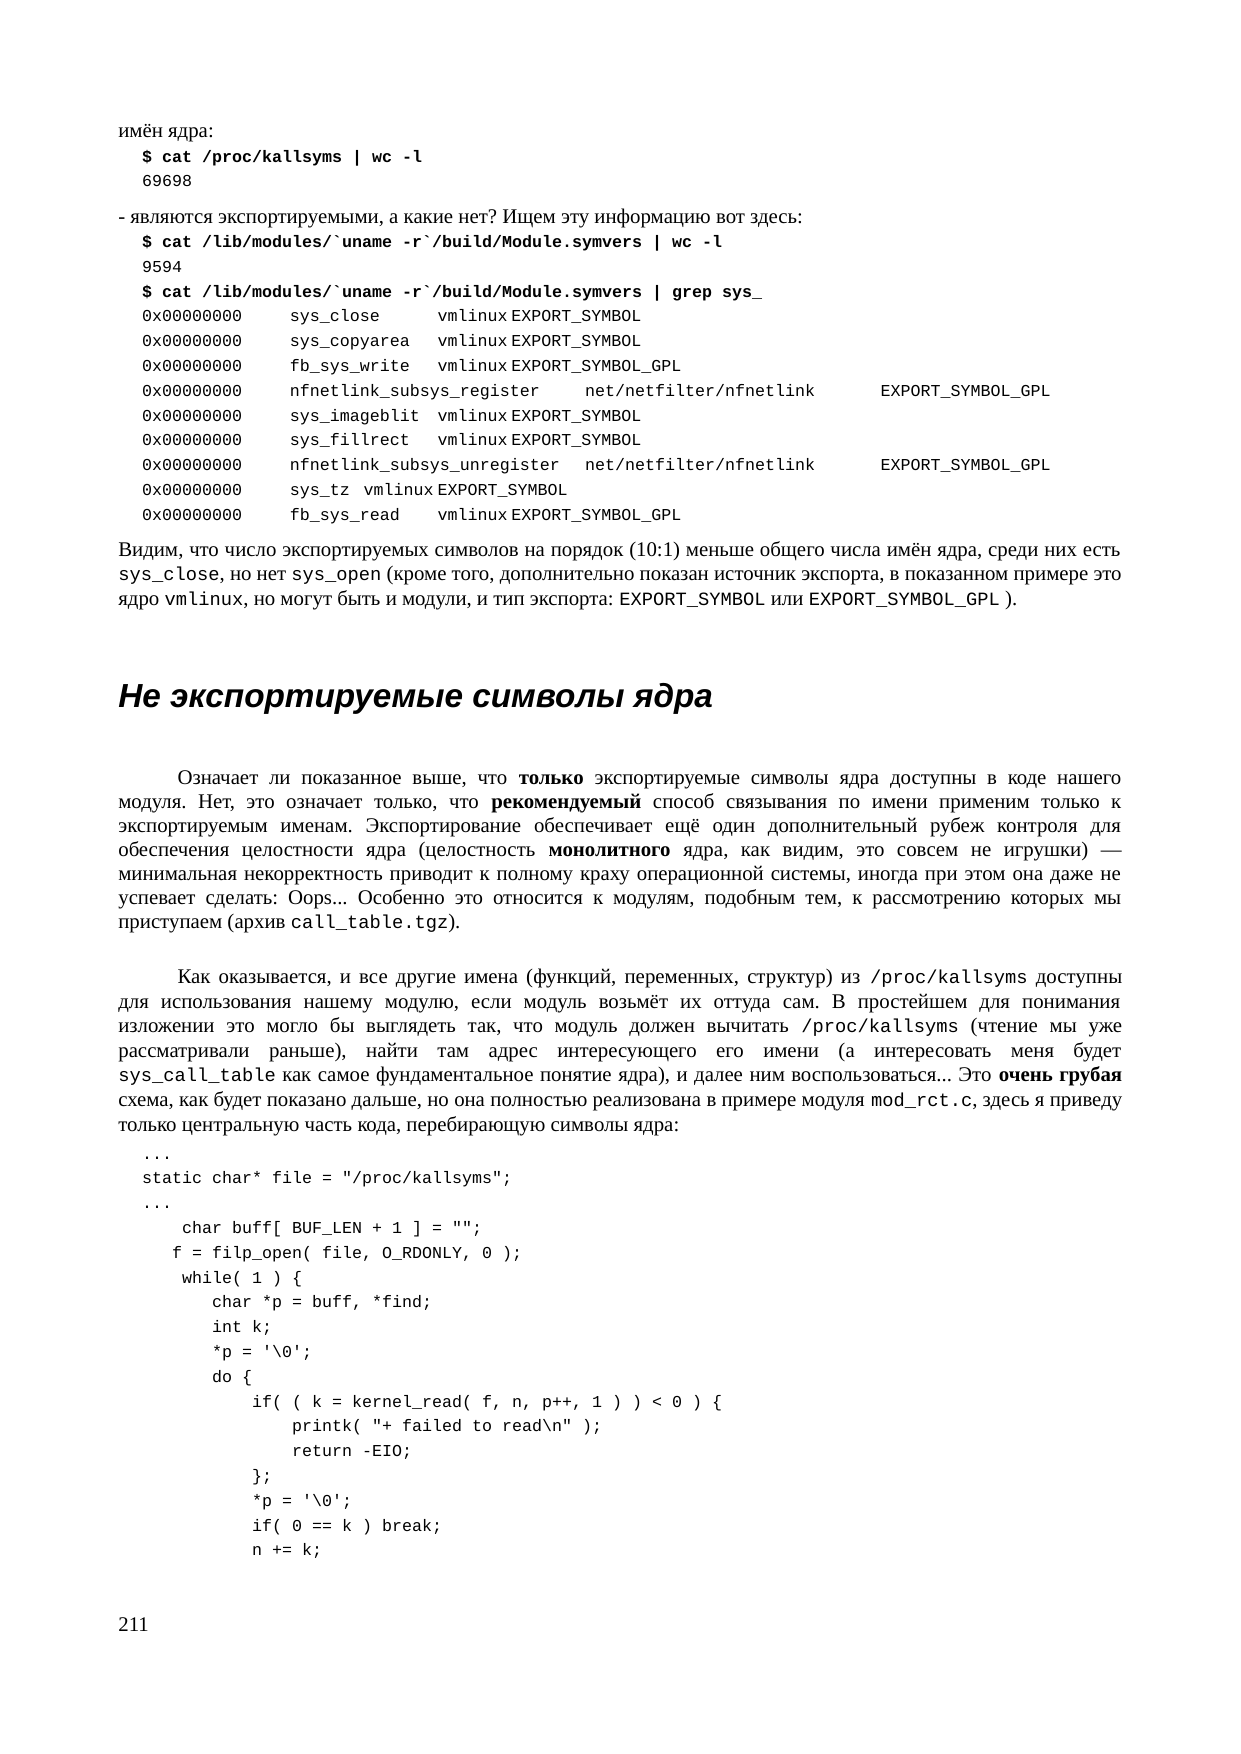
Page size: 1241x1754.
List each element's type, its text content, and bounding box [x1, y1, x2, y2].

text static char* file = "/proc/kallsyms"; [142, 1170, 1122, 1189]
text ... [142, 1195, 1122, 1214]
text n += k; [142, 1542, 1122, 1561]
text int k; [142, 1319, 1122, 1338]
text $ cat /proc/kallsyms | wc -l [142, 148, 1122, 167]
text 0x00000000 sys_fillrect vmlinux EXPORT_SYMBOL [142, 432, 1122, 451]
text do { [142, 1368, 1122, 1387]
text 0x00000000 nfnetlink_subsys_register net/netfilter/nfnetlink EXPORT_SYMBOL_GPL [142, 382, 1122, 401]
text Видим, что число экспортируемых символов на порядок (10:1) меньше общего числа имён ядра, среди них есть sys_close, но нет sys_open (кроме того, дополнительно показан источник экспорта, в показанном примере это ядро vmlinux, но могут быть и модули, и тип экспорта: EXPORT_SYMBOL или EXPORT_SYMBOL_GPL ). [118, 537, 1122, 611]
text if( ( k = kernel_read( f, n, p++, 1 ) ) < 0 ) { [142, 1393, 1122, 1412]
text char *p = buff, *find; [142, 1294, 1122, 1313]
text *p = '\0'; [142, 1492, 1122, 1511]
text 0x00000000 nfnetlink_subsys_unregister net/netfilter/nfnetlink EXPORT_SYMBOL_GPL [142, 457, 1122, 476]
text Как оказывается, и все другие имена (функций, переменных, структур) из /proc/kallsyms доступны для использования нашему модулю, если модуль возьмёт их оттуда сам. В простейшем для понимания изложении это могло бы выглядеть так, что модуль должен вычитать /proc/kallsyms (чтение мы уже рассматривали раньше), найти там адрес интересующего его имени (а интересовать меня будет sys_call_table как самое фундаментальное понятие ядра), и далее ним воспользоваться... Это очень грубая схема, как будет показано дальше, но она полностью реализована в примере модуля mod_rct.c, здесь я приведу только центральную часть кода, перебирающую символы ядра: [118, 964, 1122, 1136]
text 9594 [142, 258, 1122, 277]
text $ cat /lib/modules/`uname -r`/build/Module.symvers | grep sys_ [142, 283, 1122, 302]
text }; [142, 1468, 1122, 1486]
text имён ядра: [118, 118, 1122, 142]
text char buff[ BUF_LEN + 1 ] = ""; [142, 1220, 1122, 1238]
text while( 1 ) { [142, 1269, 1122, 1288]
text *p = '\0'; [142, 1344, 1122, 1362]
text 69698 [142, 173, 1122, 192]
text $ cat /lib/modules/`uname -r`/build/Module.symvers | wc -l [142, 234, 1122, 252]
subtitle Не экспортируемые символы ядра [118, 676, 1122, 715]
text f = filp_open( file, O_RDONLY, 0 ); [142, 1244, 1122, 1263]
text 0x00000000 fb_sys_write vmlinux EXPORT_SYMBOL_GPL [142, 358, 1122, 376]
text 0x00000000 fb_sys_read vmlinux EXPORT_SYMBOL_GPL [142, 506, 1122, 525]
text - являются экспортируемыми, а какие нет? Ищем эту информацию вот здесь: [118, 204, 1122, 228]
text ... [142, 1145, 1122, 1164]
text printk( "+ failed to read\n" ); [142, 1418, 1122, 1437]
text Означает ли показанное выше, что только экспортируемые символы ядра доступны в коде нашего модуля. Нет, это означает только, что рекомендуемый способ связывания по имени применим только к экспортируемым именам. Экспортирование обеспечивает ещё один дополнительный рубеж контроля для обеспечения целостности ядра (целостность монолитного ядра, как видим, это совсем не игрушки) — минимальная некорректность приводит к полному краху операционной системы, иногда при этом она даже не успевает сделать: Oops... Особенно это относится к модулям, подобным тем, к рассмотрению которых мы приступаем (архив call_table.tgz). [118, 765, 1122, 934]
text 0x00000000 sys_copyarea vmlinux EXPORT_SYMBOL [142, 333, 1122, 352]
text 0x00000000 sys_imageblit vmlinux EXPORT_SYMBOL [142, 407, 1122, 426]
text 0x00000000 sys_tz vmlinux EXPORT_SYMBOL [142, 482, 1122, 500]
text if( 0 == k ) break; [142, 1517, 1122, 1536]
text 0x00000000 sys_close vmlinux EXPORT_SYMBOL [142, 308, 1122, 327]
text return -EIO; [142, 1443, 1122, 1462]
